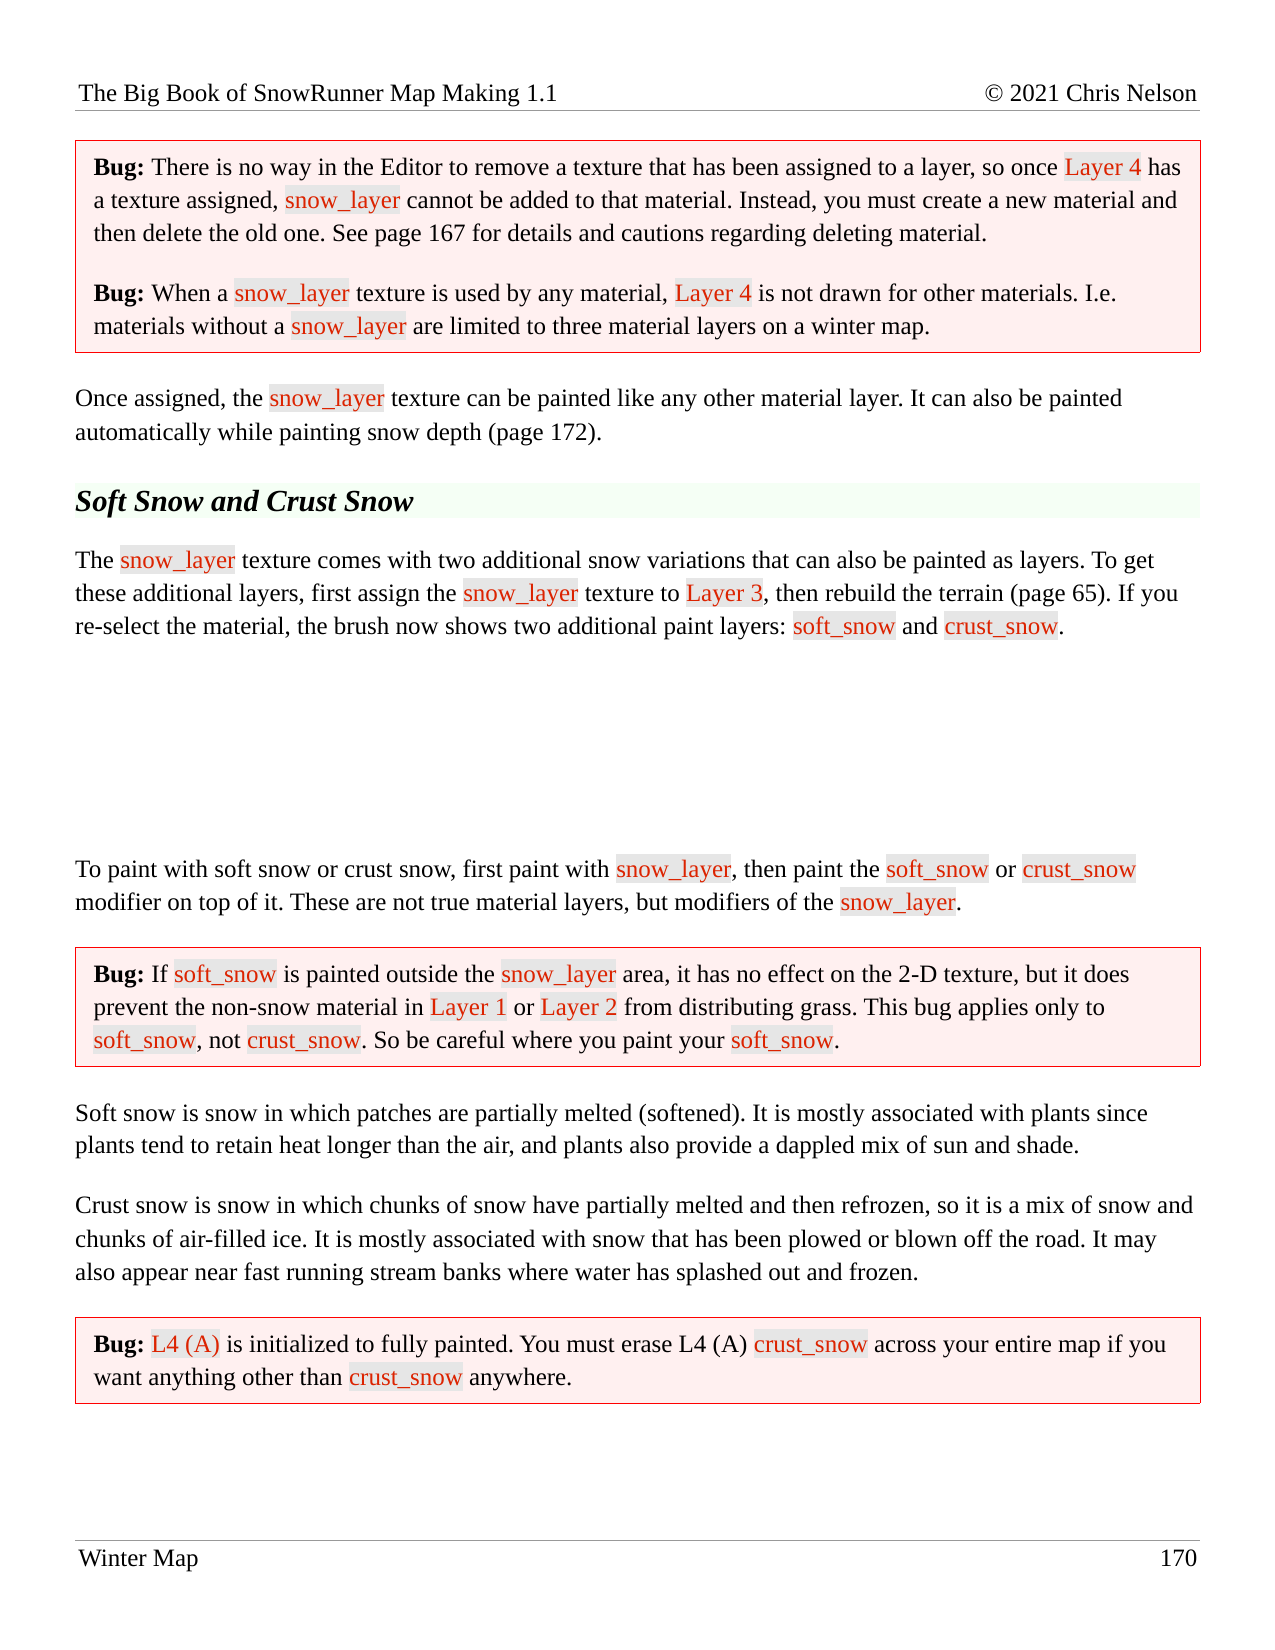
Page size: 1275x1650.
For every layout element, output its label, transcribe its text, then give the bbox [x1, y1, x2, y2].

text Once assigned, the snow_layer texture can be painted like any other material layer. It can also be painted automatically while painting snow depth (page 172). [75, 383, 1200, 445]
text To paint with soft snow or crust snow, first paint with snow_layer, then paint the soft_snow or crust_snow modifier on top of it. These are not true material layers, but modifiers of the snow_layer. [75, 854, 1200, 916]
list If soft_snow is painted outside the snow_layer area, it has no effect on the 2‑D texture, but it does prevent the non-snow material in Layer 1 or Layer 2 from distributing grass. This bug applies only to soft_snow, not crust_snow. So be careful where you paint your soft_snow. [76, 948, 1200, 1066]
text Soft snow is snow in which patches are partially melted (softened). It is mostly associated with plants since plants tend to retain heat longer than the air, and plants also provide a dappled mix of sun and shade. [75, 1098, 1200, 1159]
list When a snow_layer texture is used by any material, Layer 4 is not drawn for other materials. I.e. materials without a snow_layer are limited to three material layers on a winter map. [76, 266, 1200, 352]
list L4 (A) is initialized to fully painted. You must erase L4 (A) crust_snow across your entire map if you want anything other than crust_snow anywhere. [76, 1318, 1200, 1403]
text Crust snow is snow in which chunks of snow have partially melted and then refrozen, so it is a mix of snow and chunks of air-filled ice. It is mostly associated with snow that has been plowed or blown off the road. It may also appear near fast running stream banks where water has splashed out and frozen. [75, 1191, 1200, 1285]
list There is no way in the Editor to remove a texture that has been assigned to a layer, so once Layer 4 has a texture assigned, snow_layer cannot be added to that material. Instead, you must create a new material and then delete the old one. See page 167 for details and cautions regarding deleting material. [76, 141, 1200, 247]
text The snow_layer texture comes with two additional snow variations that can also be painted as layers. To get these additional layers, first assign the snow_layer texture to Layer 3, then rebuild the terrain (page 65). If you re-select the material, the brush now shows two additional paint layers: soft_snow and crust_snow. [75, 545, 1200, 640]
subtitle Soft Snow and Crust Snow [75, 483, 1200, 518]
